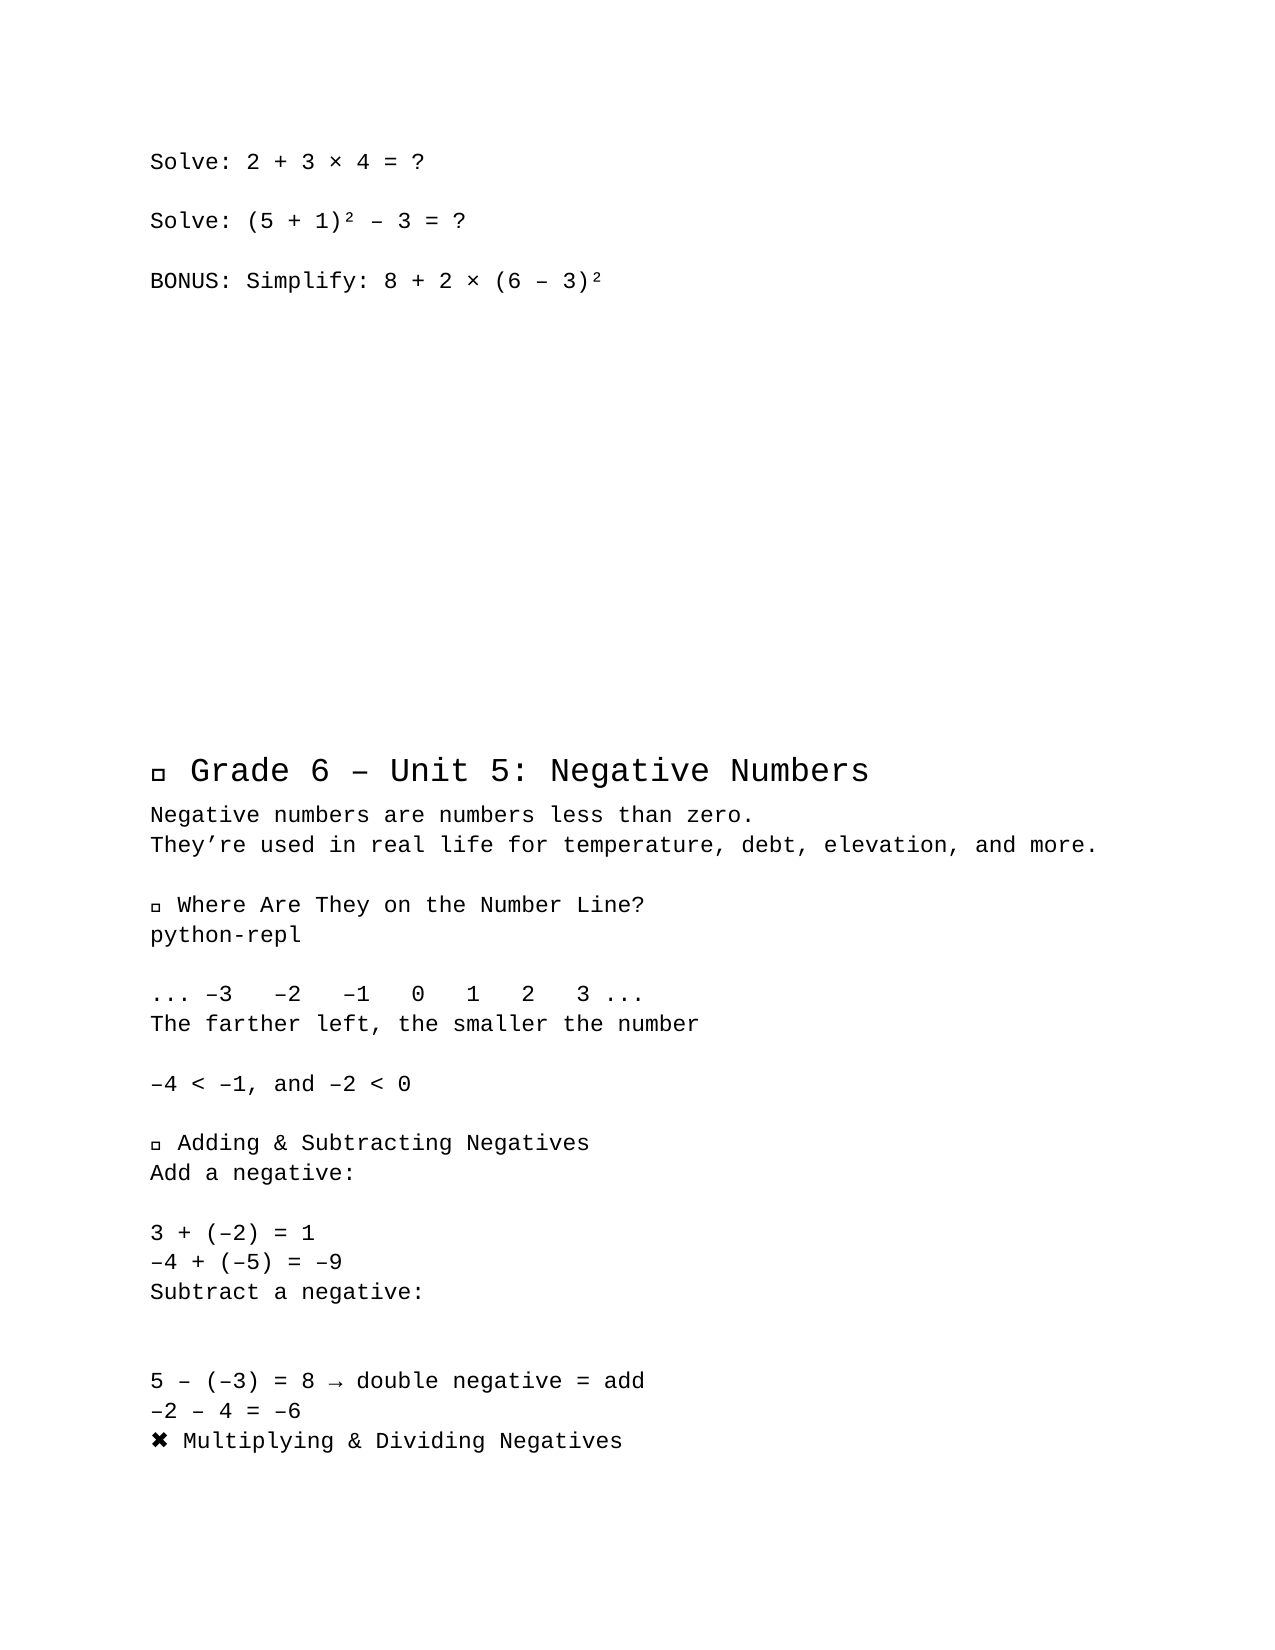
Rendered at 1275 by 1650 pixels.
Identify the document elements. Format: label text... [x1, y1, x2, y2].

text –4 + (–5) = –9 [150, 1251, 1125, 1277]
text ... –3 –2 –1 0 1 2 3 ... [150, 983, 1125, 1008]
text 🔻 Where Are They on the Number Line? [150, 893, 1125, 919]
subtitle ➖ Grade 6 – Unit 5: Negative Numbers [150, 753, 1125, 791]
text They’re used in real life for temperature, debt, elevation, and more. [150, 834, 1125, 859]
text Add a negative: [150, 1161, 1125, 1187]
text ✖️➗ Multiplying & Dividing Negatives [150, 1429, 1125, 1455]
text BONUS: Simplify: 8 + 2 × (6 – 3)² [150, 269, 1125, 295]
text Subtract a negative: [150, 1281, 1125, 1306]
text 🔁 Adding & Subtracting Negatives [150, 1132, 1125, 1157]
text –2 – 4 = –6 [150, 1400, 1125, 1426]
text 3 + (–2) = 1 [150, 1221, 1125, 1247]
text –4 < –1, and –2 < 0 [150, 1072, 1125, 1098]
text Solve: 2 + 3 × 4 = ? [150, 150, 1125, 176]
text python-repl [150, 923, 1125, 949]
text 5 – (–3) = 8 → double negative = add [150, 1370, 1125, 1396]
text The farther left, the smaller the number [150, 1012, 1125, 1038]
text Solve: (5 + 1)² – 3 = ? [150, 209, 1125, 236]
text Negative numbers are numbers less than zero. [150, 804, 1125, 830]
